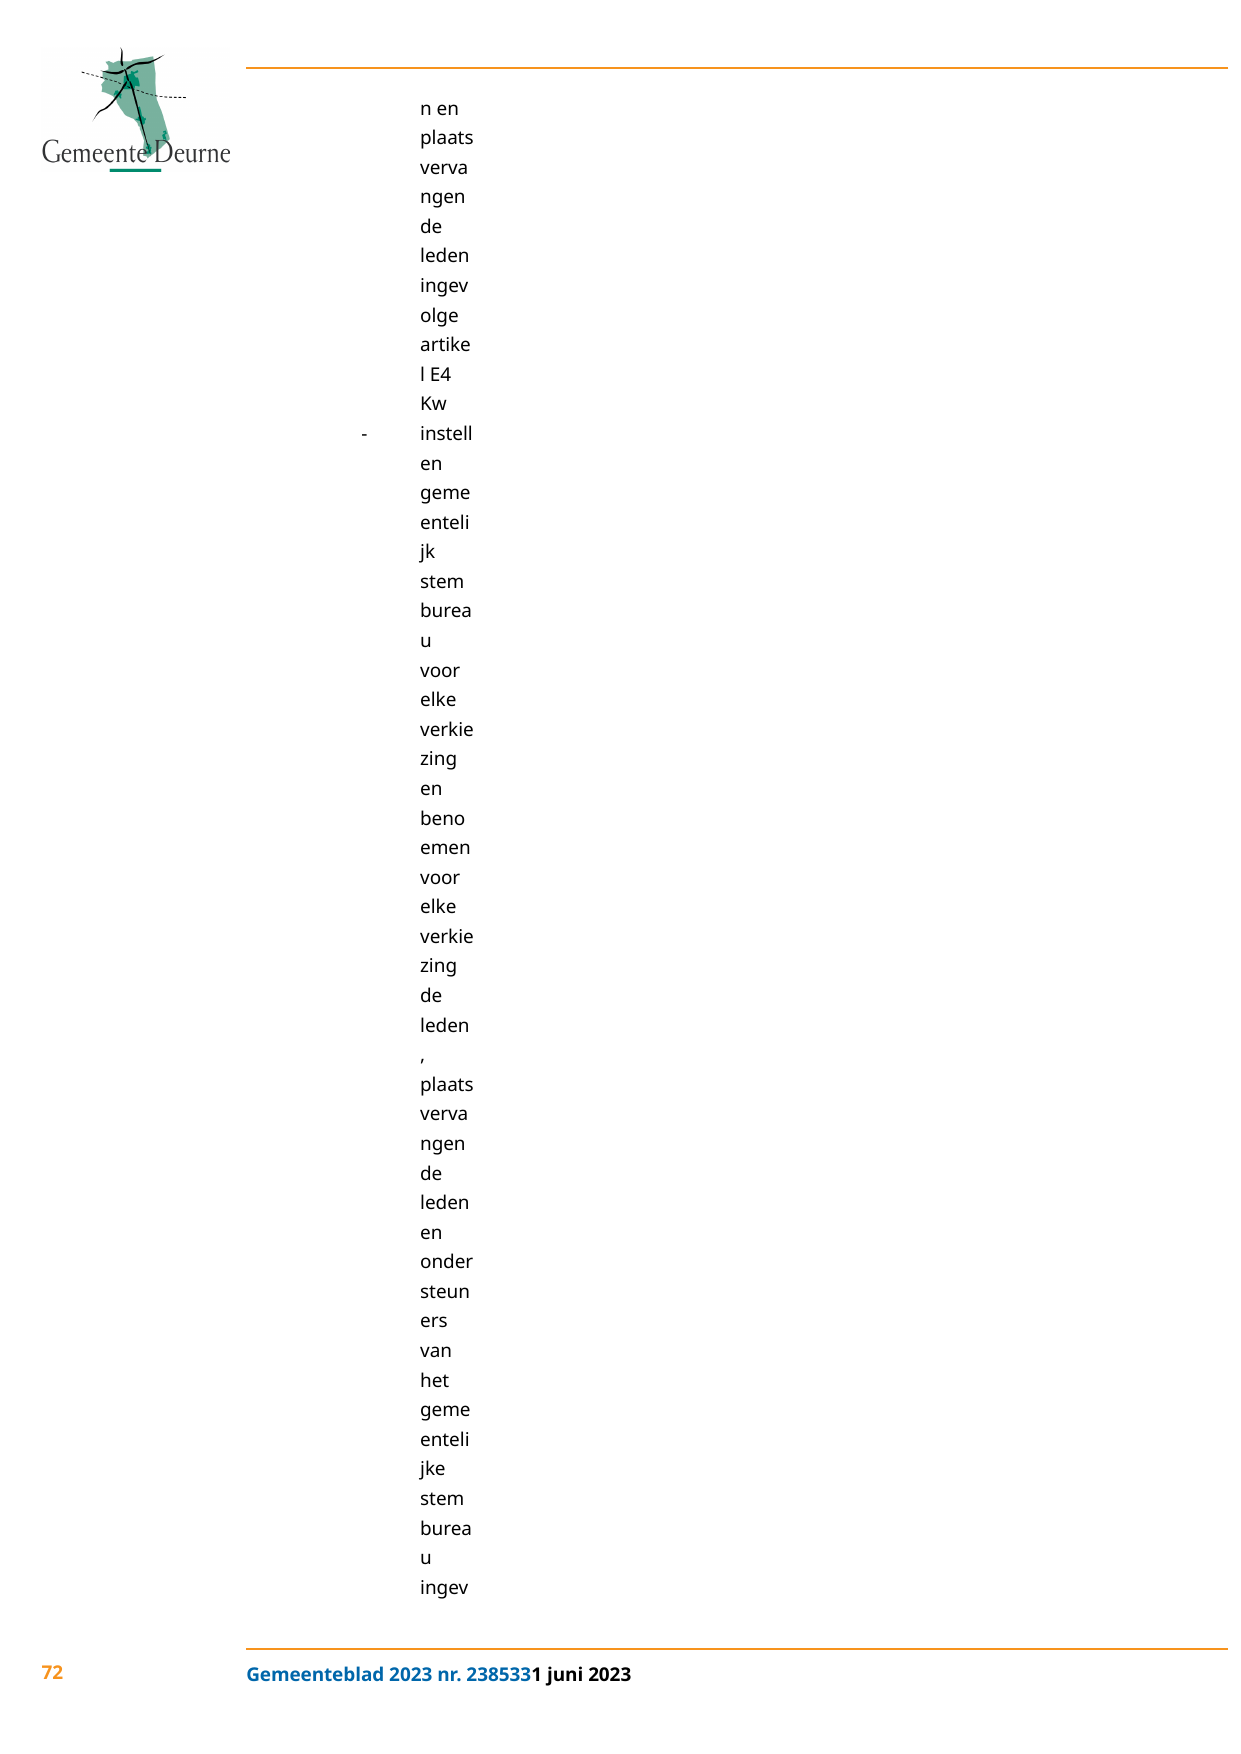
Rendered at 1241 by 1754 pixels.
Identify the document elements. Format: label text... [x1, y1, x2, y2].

table_cell [248, 95, 361, 1600]
picture [41, 47, 231, 172]
table_cell n en plaatsvervangende leden ingevolge artikel E4 Kw instellen gemeentelijk stembureau voor elke verkiezing en benoemen voor elke verkiezing de leden, plaatsvervangende leden en ondersteuners van het gemeentelijke stembureau ingev [361, 95, 474, 1600]
table_cell [813, 95, 926, 1600]
table_cell [474, 95, 587, 1600]
table_cell [926, 95, 1038, 1600]
table_cell [1039, 95, 1152, 1600]
table_cell [700, 95, 813, 1600]
table_cell [587, 95, 700, 1600]
